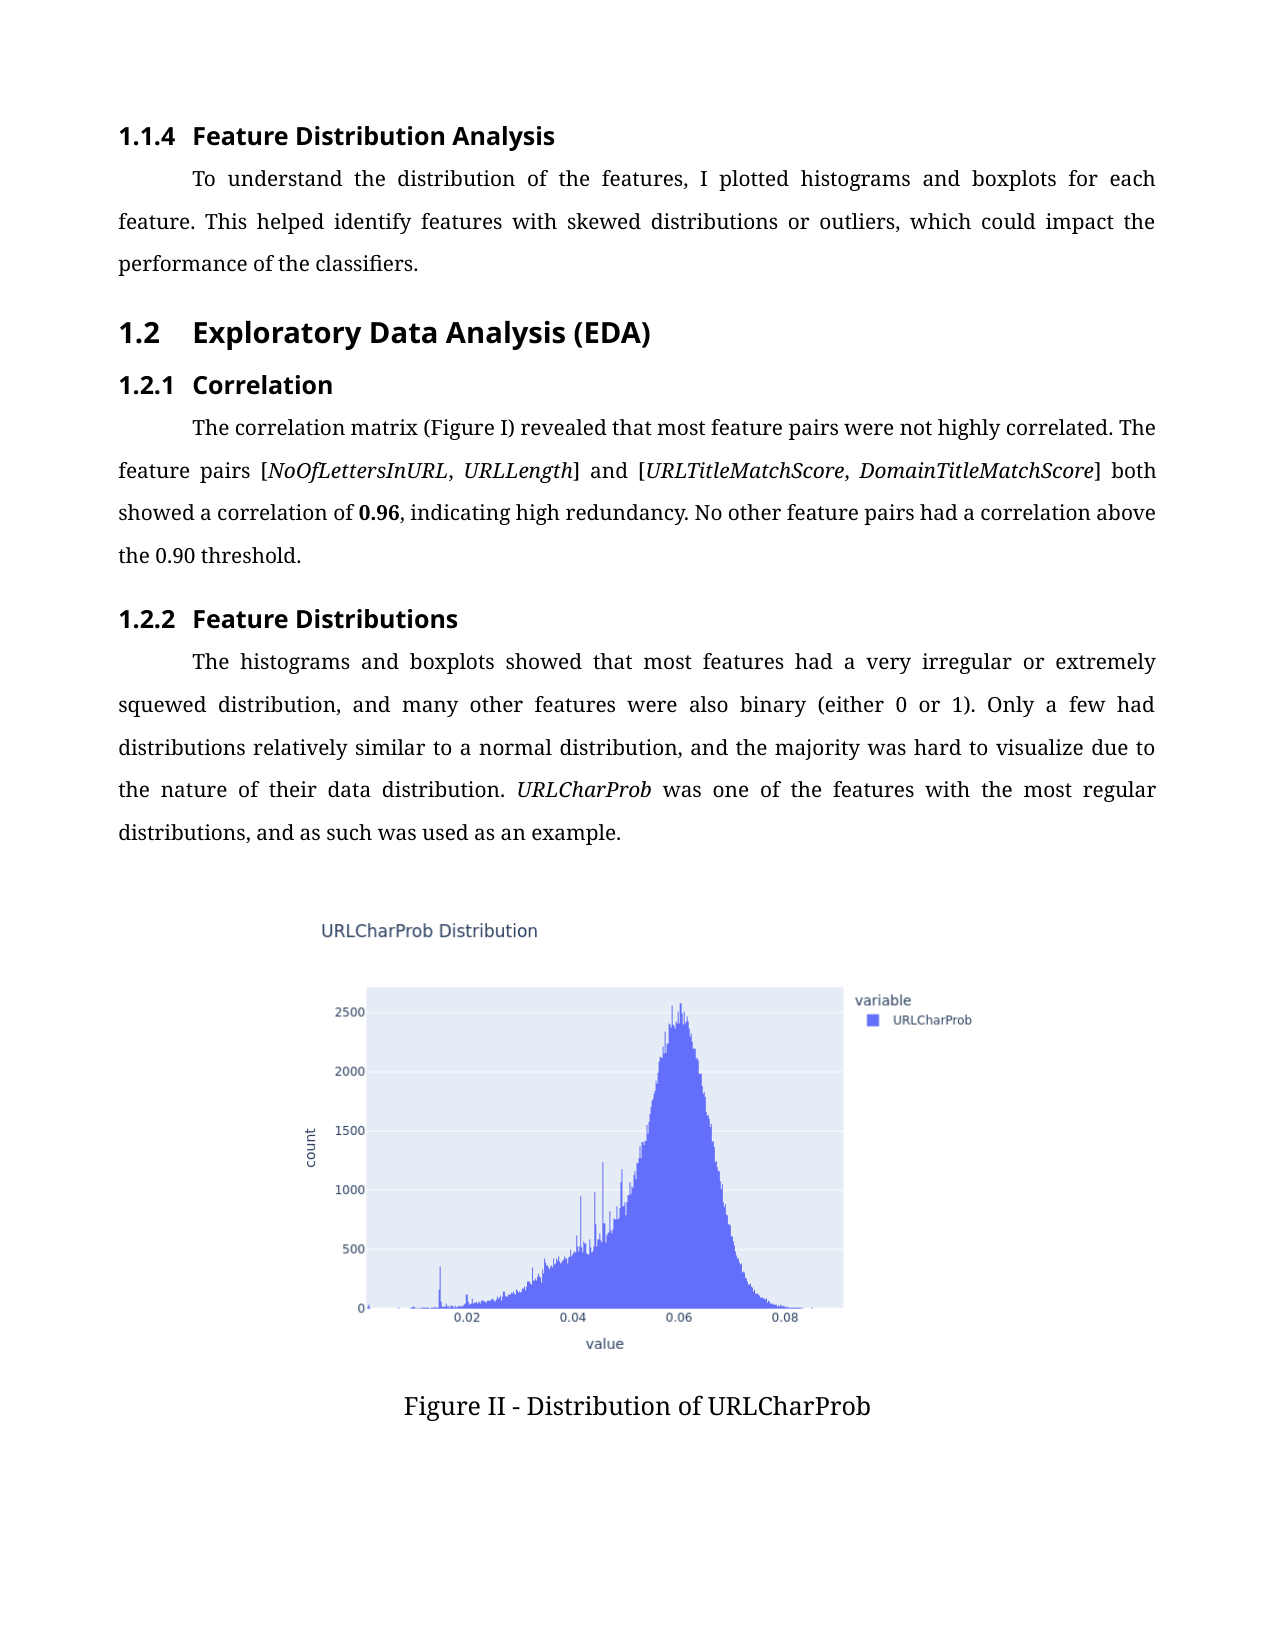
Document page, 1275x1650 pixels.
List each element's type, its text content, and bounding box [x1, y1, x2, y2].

text The correlation matrix (Figure I) revealed that most feature pairs were not highly correlated. The feature pairs [NoOfLettersInURL, URLLength] and [URLTitleMatchScore, DomainTitleMatchScore] both showed a correlation of 0.96, indicating high redundancy. No other feature pairs had a correlation above the 0.90 threshold. [118, 413, 1157, 569]
subtitle 1.2.1 Correlation [118, 367, 1157, 401]
subtitle 1.2 Exploratory Data Analysis (EDA) [118, 313, 1157, 352]
text To understand the distribution of the features, I plotted histograms and boxplots for each feature. This helped identify features with skewed distributions or outliers, which could impact the performance of the classifiers. [118, 164, 1157, 278]
text Figure II - Distribution of URLCharProb [287, 1389, 988, 1423]
subtitle 1.1.4 Feature Distribution Analysis [118, 118, 1157, 152]
subtitle 1.2.2 Feature Distributions [118, 601, 1157, 635]
text The histograms and boxplots showed that most features had a very irregular or extremely squewed distribution, and many other features were also binary (either 0 or 1). Only a few had distributions relatively similar to a normal distribution, and the majority was hard to visualize due to the nature of their data distribution. URLCharProb was one of the features with the most regular distributions, and as such was used as an example. [118, 647, 1157, 846]
picture [286, 887, 989, 1389]
